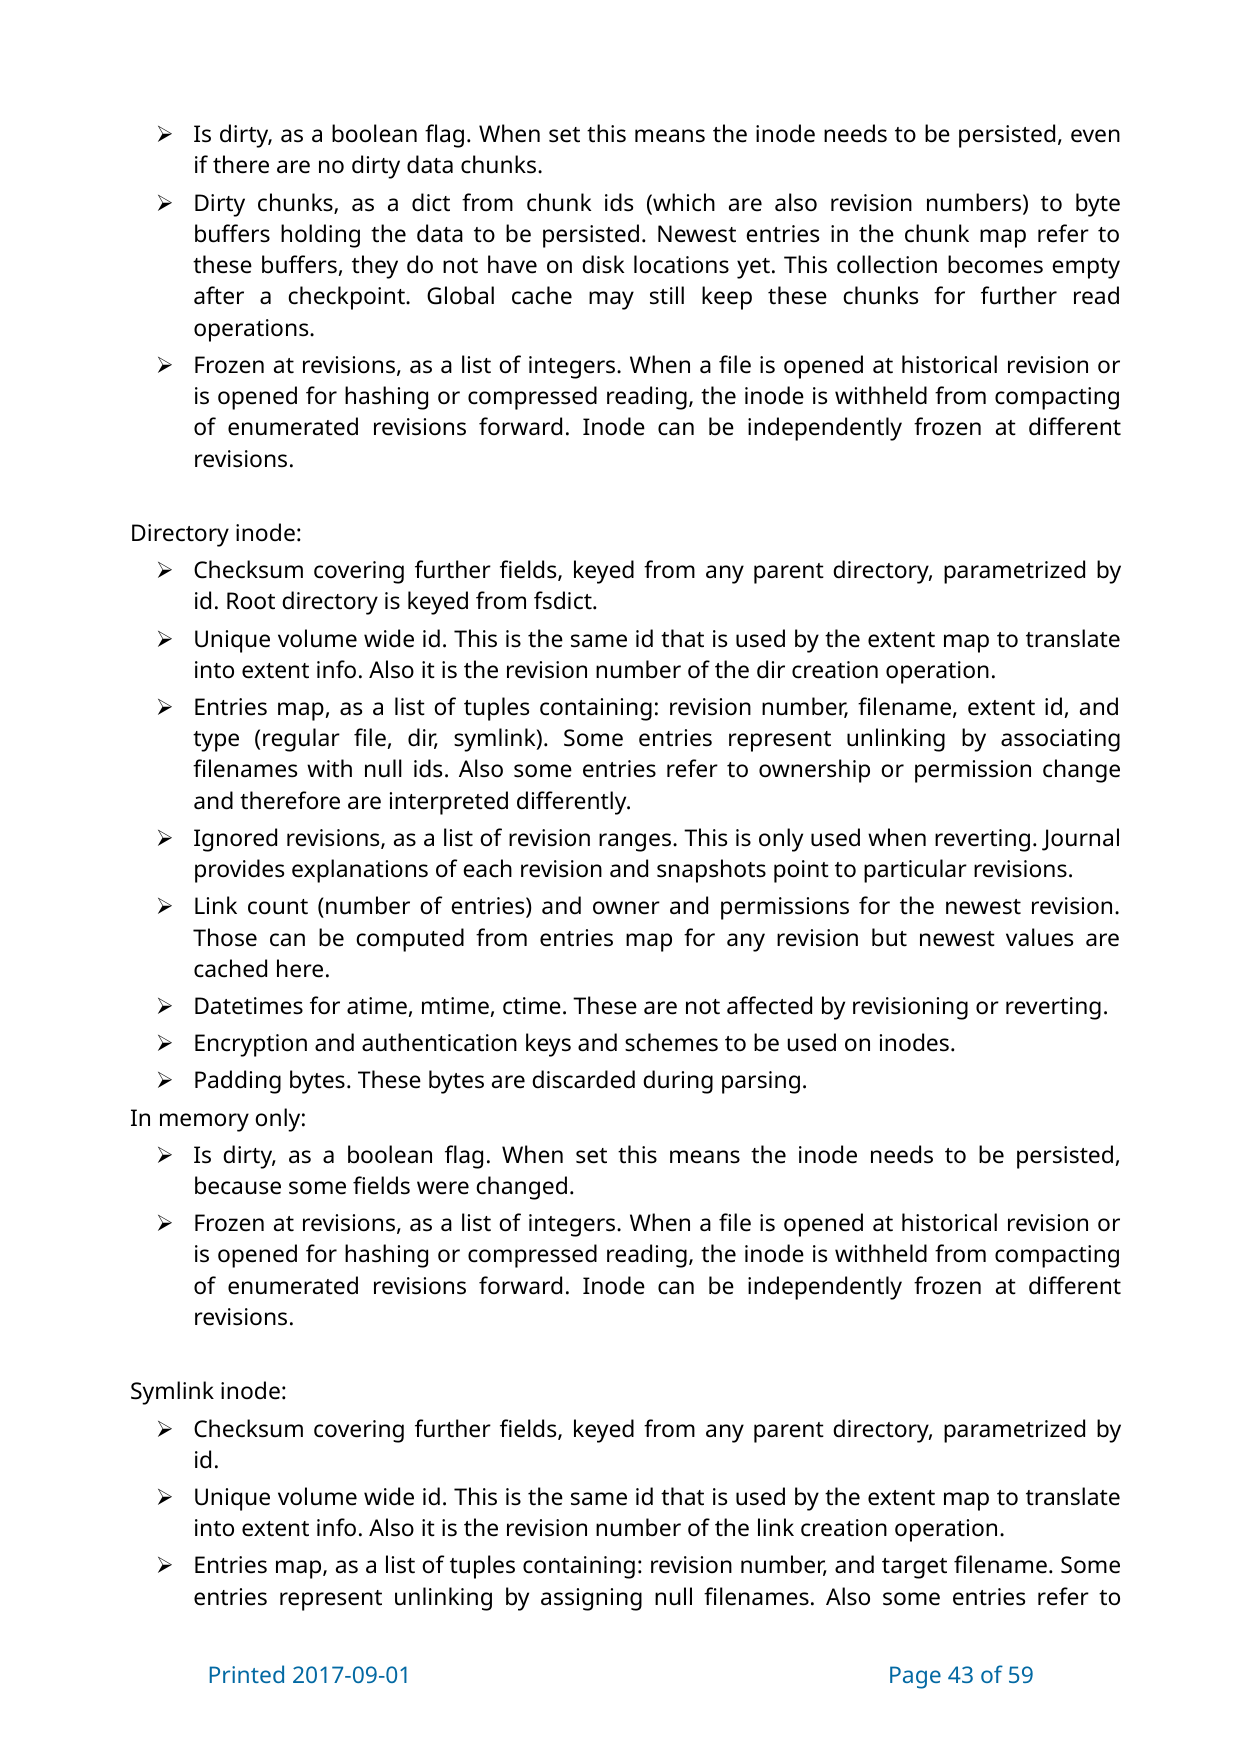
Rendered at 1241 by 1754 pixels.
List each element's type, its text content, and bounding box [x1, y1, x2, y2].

list Is dirty, as a boolean flag. When set this means the inode needs to be persisted, even if there are no dirty data chunks. [156, 118, 1122, 181]
list Datetimes for atime, mtime, ctime. These are not affected by revisioning or reverting. [156, 990, 1122, 1021]
list Checksum covering further fields, keyed from any parent directory, parametrized by id. Root directory is keyed from fsdict. [156, 554, 1122, 617]
list Padding bytes. These bytes are discarded during parsing. [156, 1064, 1122, 1096]
list Entries map, as a list of tuples containing: revision number, filename, extent id, and type (regular file, dir, symlink). Some entries represent unlinking by associating filenames with null ids. Also some entries refer to ownership or permission change and therefore are interpreted differently. [156, 691, 1122, 816]
list Frozen at revisions, as a list of integers. When a file is opened at historical revision or is opened for hashing or compressed reading, the inode is withheld from compacting of enumerated revisions forward. Inode can be independently frozen at different revisions. [156, 1207, 1122, 1332]
list Checksum covering further fields, keyed from any parent directory, parametrized by id. [156, 1412, 1122, 1475]
list Frozen at revisions, as a list of integers. When a file is opened at historical revision or is opened for hashing or compressed reading, the inode is withheld from compacting of enumerated revisions forward. Inode can be independently frozen at different revisions. [156, 349, 1122, 474]
list Dirty chunks, as a dict from chunk ids (which are also revision numbers) to byte buffers holding the data to be persisted. Newest entries in the chunk map refer to these buffers, they do not have on disk locations yet. This collection becomes empty after a checkpoint. Global cache may still keep these chunks for further read operations. [156, 187, 1122, 343]
list Ignored revisions, as a list of revision ranges. This is only used when reverting. Journal provides explanations of each revision and snapshots point to particular revisions. [156, 822, 1122, 884]
list Unique volume wide id. This is the same id that is used by the extent map to translate into extent info. Also it is the revision number of the link creation operation. [156, 1481, 1122, 1543]
list Unique volume wide id. This is the same id that is used by the extent map to translate into extent info. Also it is the revision number of the dir creation operation. [156, 622, 1122, 685]
list Encryption and authentication keys and schemes to be used on inodes. [156, 1027, 1122, 1058]
text In memory only: [118, 1102, 1122, 1133]
list Entries map, as a list of tuples containing: revision number, and target filename. Some entries represent unlinking by assigning null filenames. Also some entries refer to [156, 1549, 1122, 1612]
text Directory inode: [118, 517, 1122, 548]
list Is dirty, as a boolean flag. When set this means the inode needs to be persisted, because some fields were changed. [156, 1139, 1122, 1201]
list Link count (number of entries) and owner and permissions for the newest revision. Those can be computed from entries map for any revision but newest values are cached here. [156, 890, 1122, 984]
text Symlink inode: [118, 1375, 1122, 1407]
